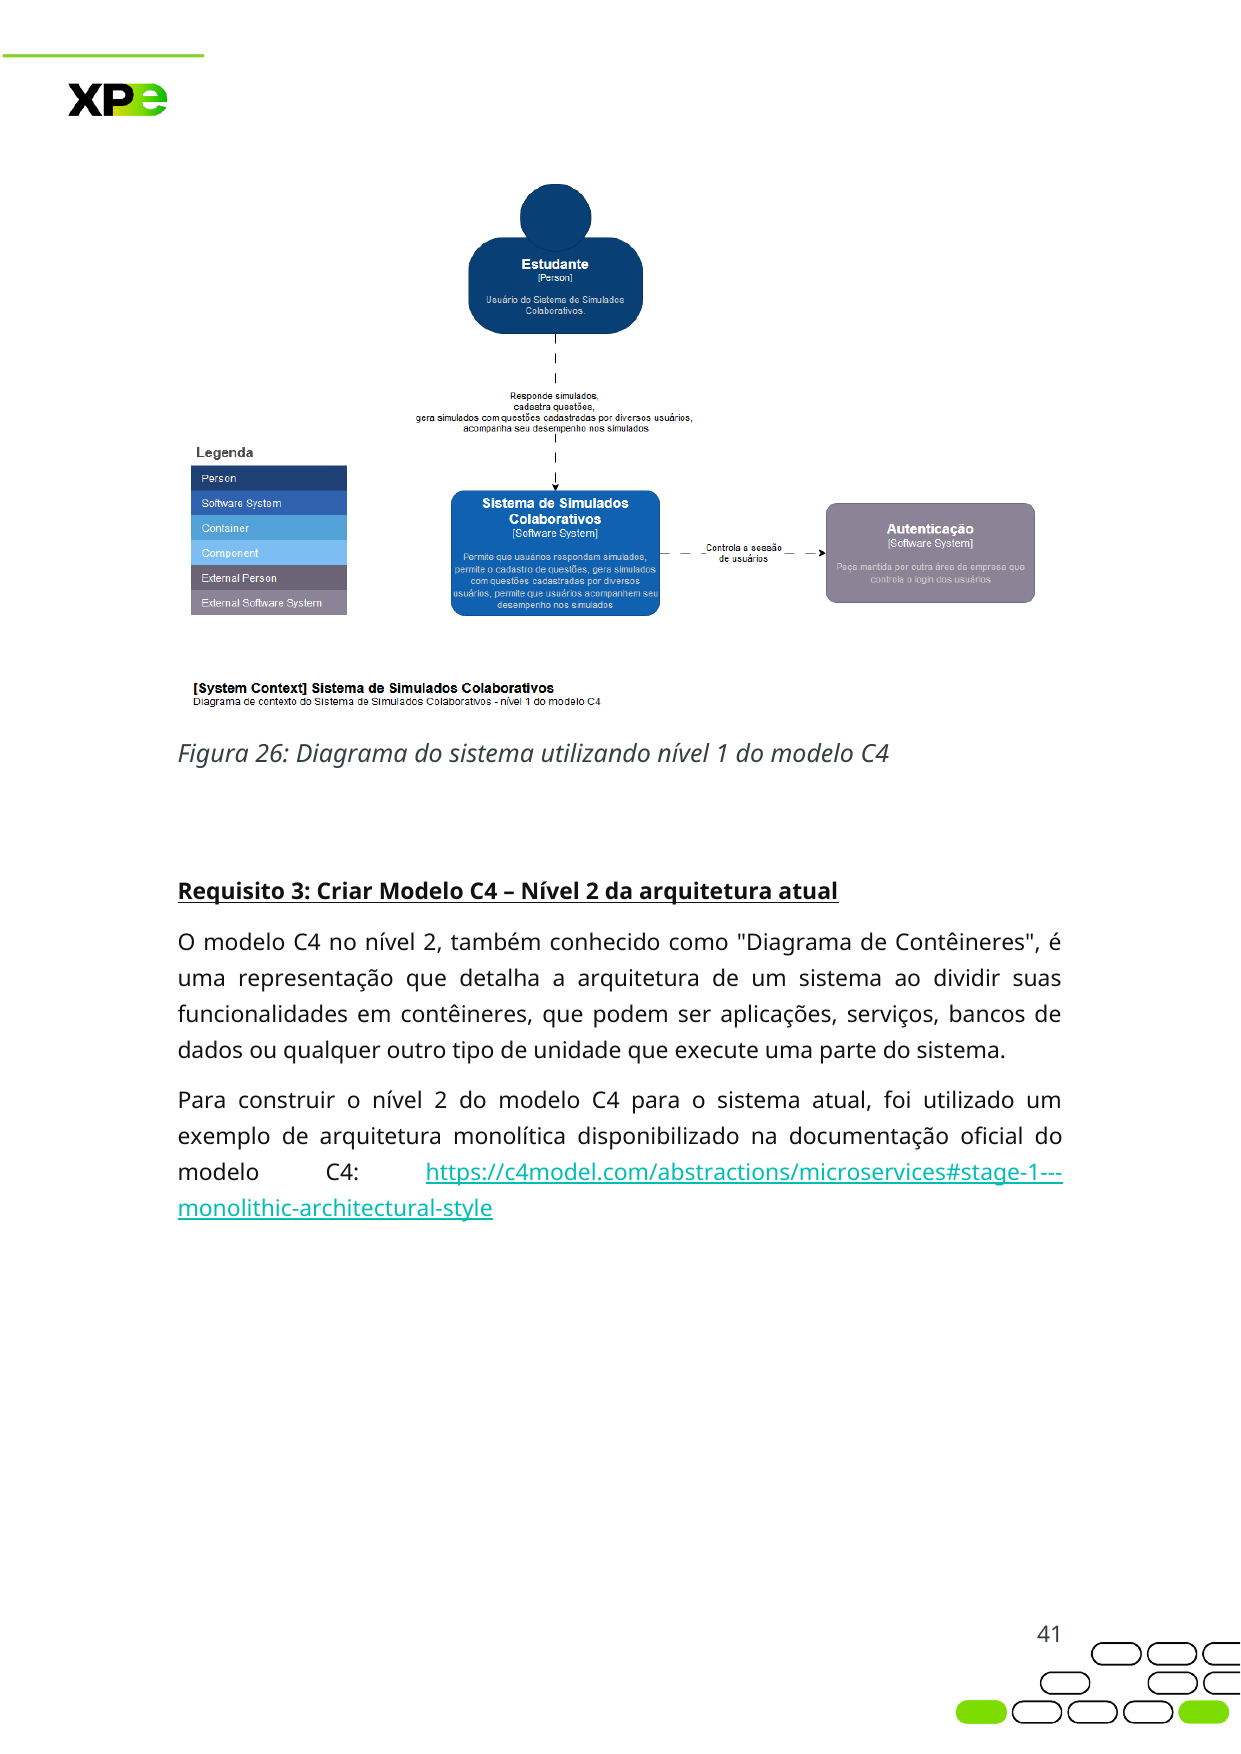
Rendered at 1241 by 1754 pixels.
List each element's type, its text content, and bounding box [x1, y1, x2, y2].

picture [955, 1642, 1241, 1724]
text Requisito 3: Criar Modelo C4 – Nível 2 da arquitetura atual [177, 875, 1063, 906]
text O modelo C4 no nível 2, também conhecido como "Diagrama de Contêineres", é uma representação que detalha a arquitetura de um sistema ao dividir suas funcionalidades em contêineres, que podem ser aplicações, serviços, bancos de dados ou qualquer outro tipo de unidade que execute uma parte do sistema. [177, 926, 1063, 1065]
text Figura 26: Diagrama do sistema utilizando nível 1 do modelo C4 [177, 723, 1063, 769]
text Para construir o nível 2 do modelo C4 para o sistema atual, foi utilizado um exemplo de arquitetura monolítica disponibilizado na documentação oficial do modelo C4: https://c4model.com/abstractions/microservices#stage-1---monolithic-architectural-style [177, 1084, 1063, 1223]
picture [2, 51, 205, 148]
picture [177, 160, 1063, 723]
